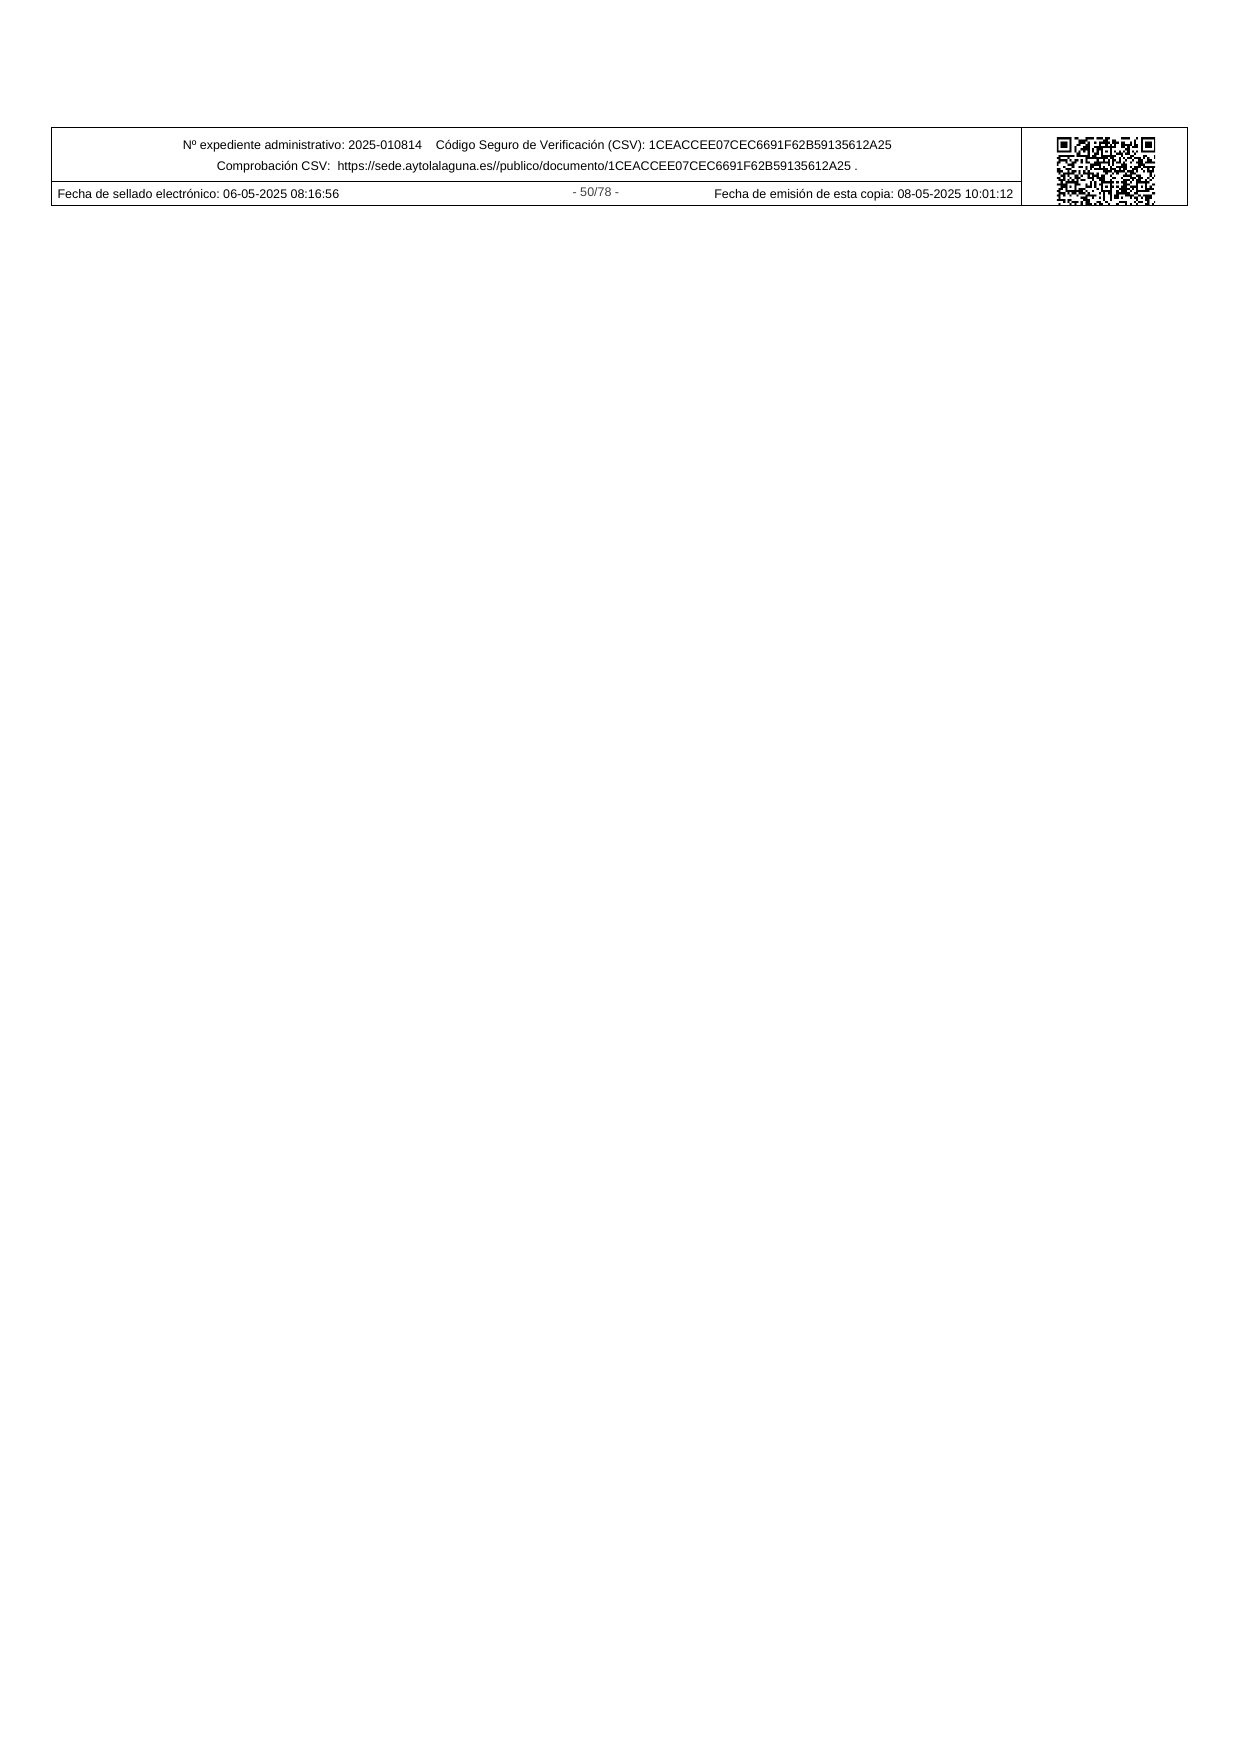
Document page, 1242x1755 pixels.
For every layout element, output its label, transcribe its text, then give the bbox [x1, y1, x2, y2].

table_cell Nº expediente administrativo: 2025-010814 Código Seguro de Verificación (CSV): 1CEACCEE07CEC6691F62B59135612A25 Comprobación CSV: https://sede.aytolalaguna.es//publico/documento/1CEACCEE07CEC6691F62B59135612A25 . [52, 128, 1021, 181]
table_header [1022, 128, 1187, 205]
table_cell Fecha de sellado electrónico: 06-05-2025 08:16:56 - 50/78 - Fecha de emisión de esta copia: 08-05-2025 10:01:12 [52, 182, 1021, 205]
